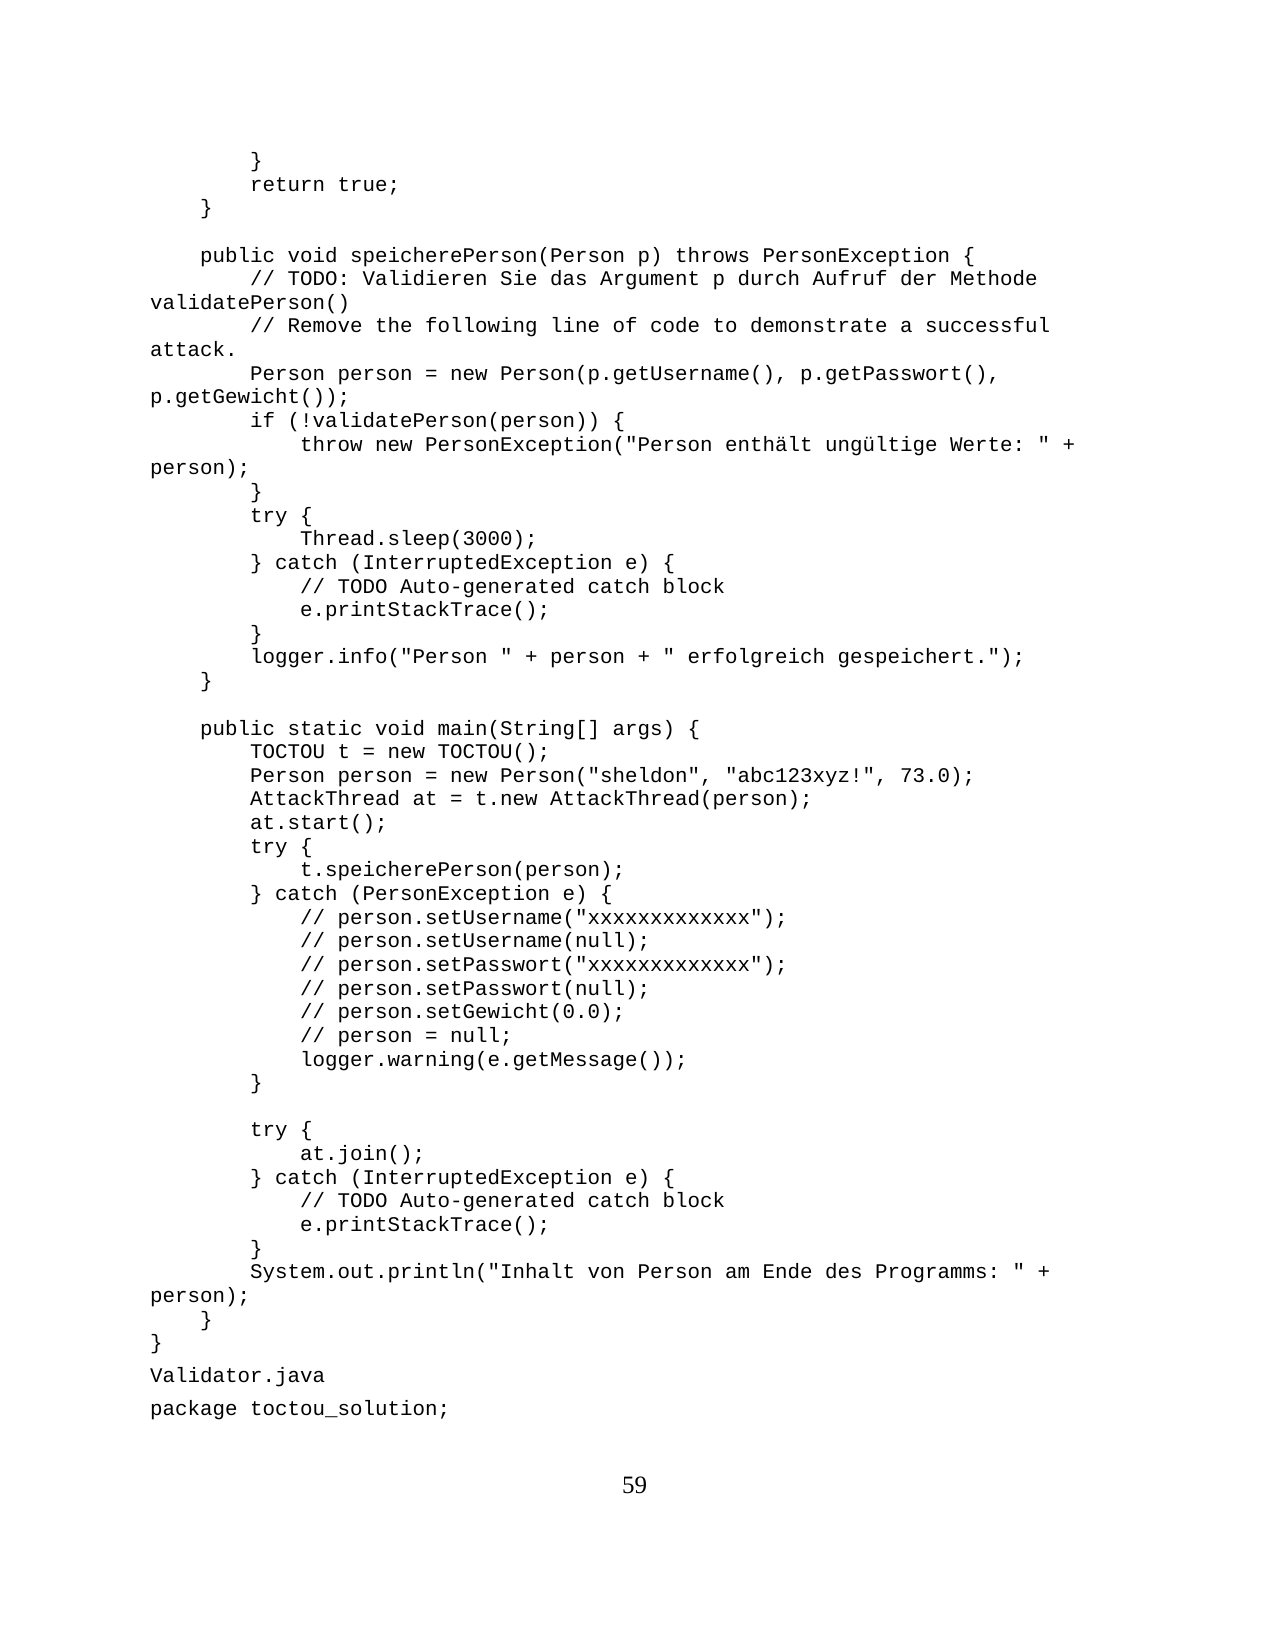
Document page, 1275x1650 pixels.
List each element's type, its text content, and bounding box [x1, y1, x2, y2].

text // person.setPasswort("xxxxxxxxxxxxx"); [150, 954, 1125, 978]
text AttackThread at = t.new AttackThread(person); [150, 788, 1125, 812]
text } catch (InterruptedException e) { [150, 1167, 1125, 1190]
text logger.info("Person " + person + " erfolgreich gespeichert."); [150, 647, 1125, 670]
text } [150, 197, 1125, 221]
text // Remove the following line of code to demonstrate a successful attack. [150, 316, 1125, 363]
text // person.setGewicht(0.0); [150, 1001, 1125, 1025]
text } [150, 623, 1125, 647]
text } [150, 1309, 1125, 1332]
text at.join(); [150, 1143, 1125, 1167]
text public void speicherePerson(Person p) throws PersonException { [150, 244, 1125, 268]
text } catch (PersonException e) { [150, 883, 1125, 907]
text // TODO Auto-generated catch block [150, 1190, 1125, 1214]
text try { [150, 1119, 1125, 1143]
text // person = null; [150, 1025, 1125, 1048]
text } [150, 670, 1125, 694]
text // person.setPasswort(null); [150, 978, 1125, 1001]
text throw new PersonException("Person enthält ungültige Werte: " + person); [150, 434, 1125, 481]
text return true; [150, 174, 1125, 197]
text Person person = new Person(p.getUsername(), p.getPasswort(), p.getGewicht()); [150, 363, 1125, 410]
text logger.warning(e.getMessage()); [150, 1048, 1125, 1072]
text try { [150, 836, 1125, 859]
text } [150, 150, 1125, 174]
text // TODO: Validieren Sie das Argument p durch Aufruf der Methode validatePerson() [150, 268, 1125, 316]
text Person person = new Person("sheldon", "abc123xyz!", 73.0); [150, 765, 1125, 788]
text } [150, 1332, 1125, 1356]
text // person.setUsername("xxxxxxxxxxxxx"); [150, 907, 1125, 930]
text t.speicherePerson(person); [150, 859, 1125, 883]
text public static void main(String[] args) { [150, 717, 1125, 741]
text package toctou_solution; [150, 1397, 1125, 1421]
text System.out.println("Inhalt von Person am Ende des Programms: " + person); [150, 1261, 1125, 1309]
text } [150, 1238, 1125, 1261]
text e.printStackTrace(); [150, 1214, 1125, 1238]
text } [150, 481, 1125, 505]
text try { [150, 505, 1125, 528]
text TOCTOU t = new TOCTOU(); [150, 741, 1125, 765]
text Thread.sleep(3000); [150, 528, 1125, 552]
text if (!validatePerson(person)) { [150, 410, 1125, 434]
text } [150, 1072, 1125, 1096]
text // TODO Auto-generated catch block [150, 576, 1125, 599]
text } catch (InterruptedException e) { [150, 552, 1125, 576]
text // person.setUsername(null); [150, 930, 1125, 954]
text Validator.java [150, 1365, 1125, 1388]
text at.start(); [150, 812, 1125, 836]
text e.printStackTrace(); [150, 599, 1125, 623]
